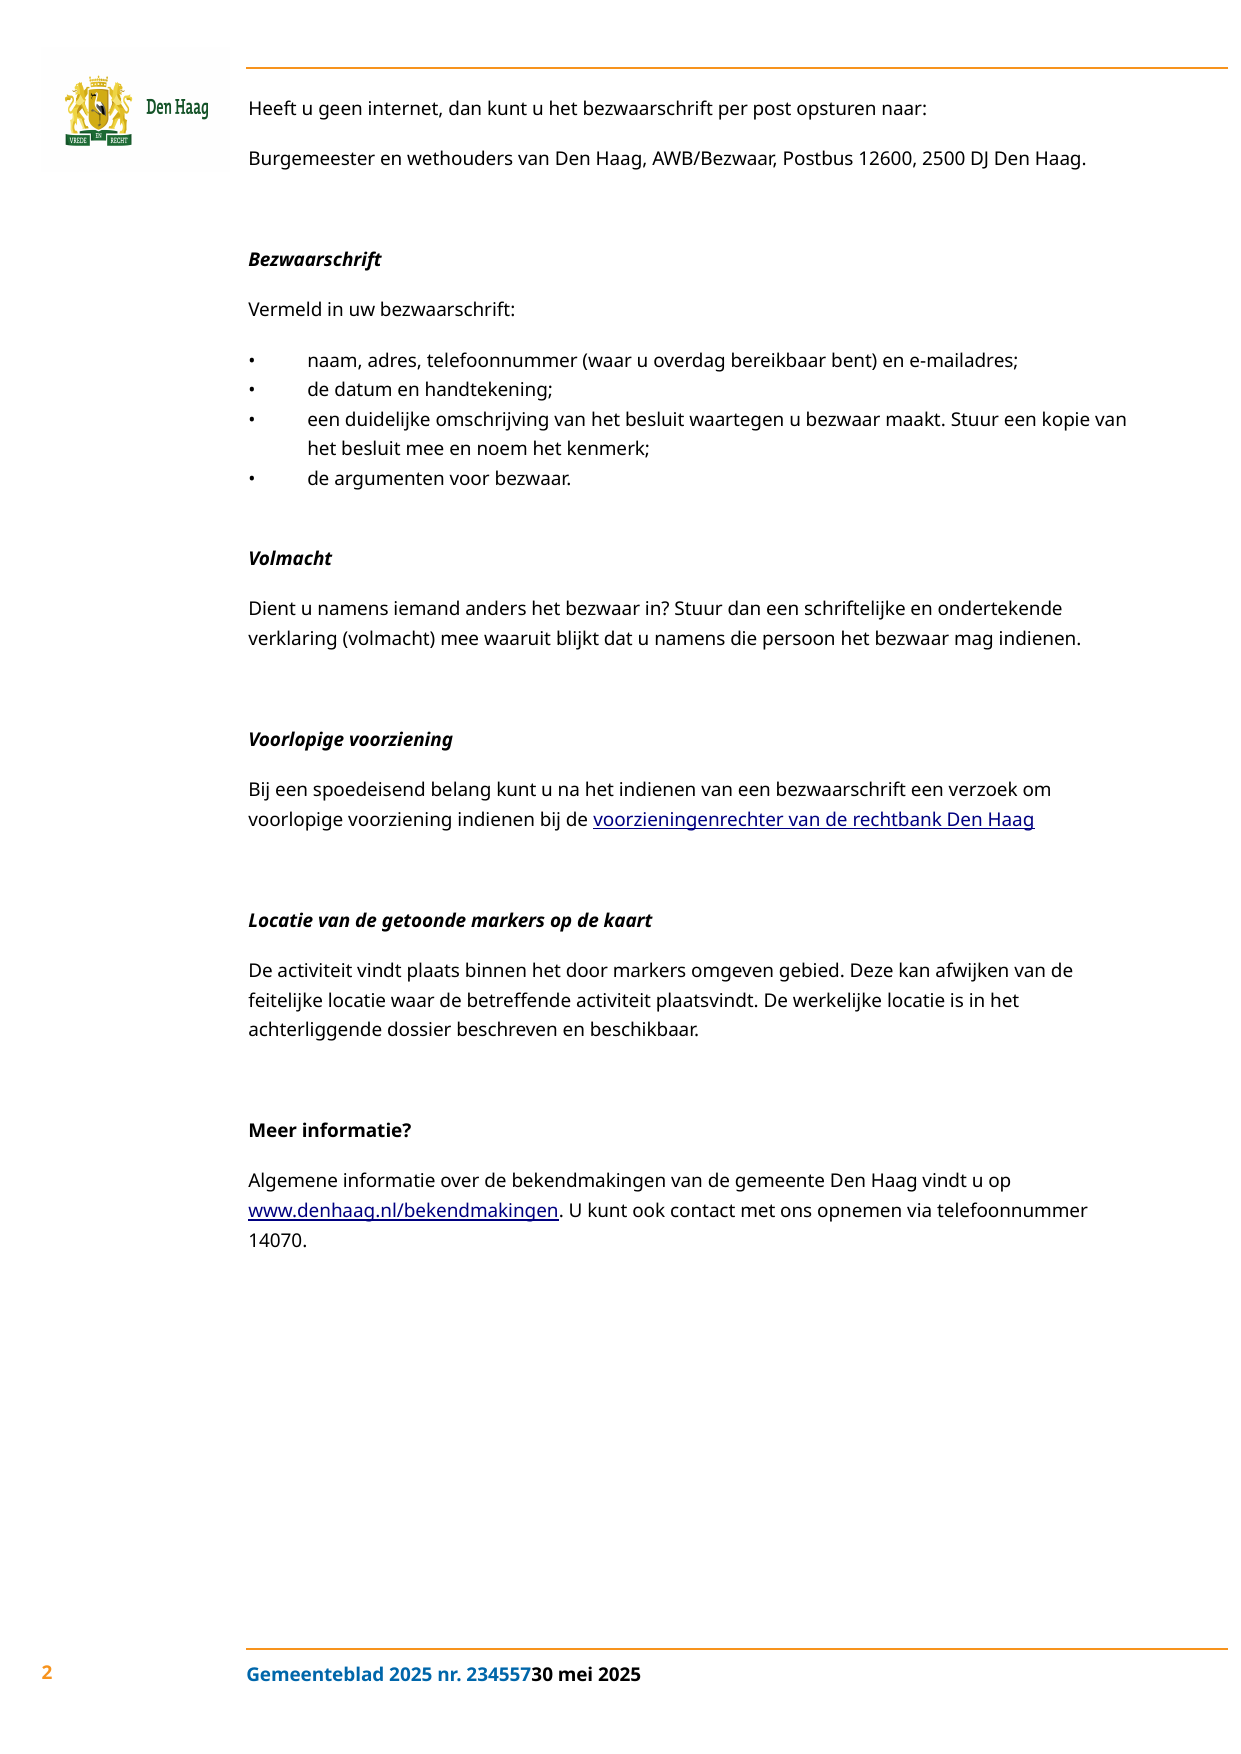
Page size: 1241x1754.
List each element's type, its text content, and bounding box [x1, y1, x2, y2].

text Volmacht [248, 545, 1152, 571]
text Vermeld in uw bezwaarschrift: [248, 296, 1152, 322]
text Bezwaarschrift [248, 246, 1152, 272]
text Heeft u geen internet, dan kunt u het bezwaarschrift per post opsturen naar: [248, 95, 1152, 121]
text Meer informatie? [248, 1117, 1152, 1143]
list de datum en handtekening; [248, 376, 1152, 402]
text Voorlopige voorziening [248, 726, 1152, 752]
picture [41, 47, 231, 172]
text Burgemeester en wethouders van Den Haag, AWB/Bezwaar, Postbus 12600, 2500 DJ Den Haag. [248, 145, 1152, 171]
list een duidelijke omschrijving van het besluit waartegen u bezwaar maakt. Stuur een kopie van het besluit mee en noem het kenmerk; [248, 406, 1152, 461]
text Locatie van de getoonde markers op de kaart [248, 907, 1152, 933]
list naam, adres, telefoonnummer (waar u overdag bereikbaar bent) en e-mailadres; [248, 347, 1152, 373]
list de argumenten voor bezwaar. [248, 465, 1152, 491]
text Dient u namens iemand anders het bezwaar in? Stuur dan een schriftelijke en ondertekende verklaring (volmacht) mee waaruit blijkt dat u namens die persoon het bezwaar mag indienen. [248, 596, 1152, 651]
text Bij een spoedeisend belang kunt u na het indienen van een bezwaarschrift een verzoek om voorlopige voorziening indienen bij de voorzieningenrechter van de rechtbank Den Haag [248, 776, 1152, 832]
text Algemene informatie over de bekendmakingen van de gemeente Den Haag vindt u op www.denhaag.nl/bekendmakingen. U kunt ook contact met ons opnemen via telefoonnummer 14070. [248, 1168, 1152, 1253]
text De activiteit vindt plaats binnen het door markers omgeven gebied. Deze kan afwijken van de feitelijke locatie waar de betreffende activiteit plaatsvindt. De werkelijke locatie is in het achterliggende dossier beschreven en beschikbaar. [248, 957, 1152, 1042]
